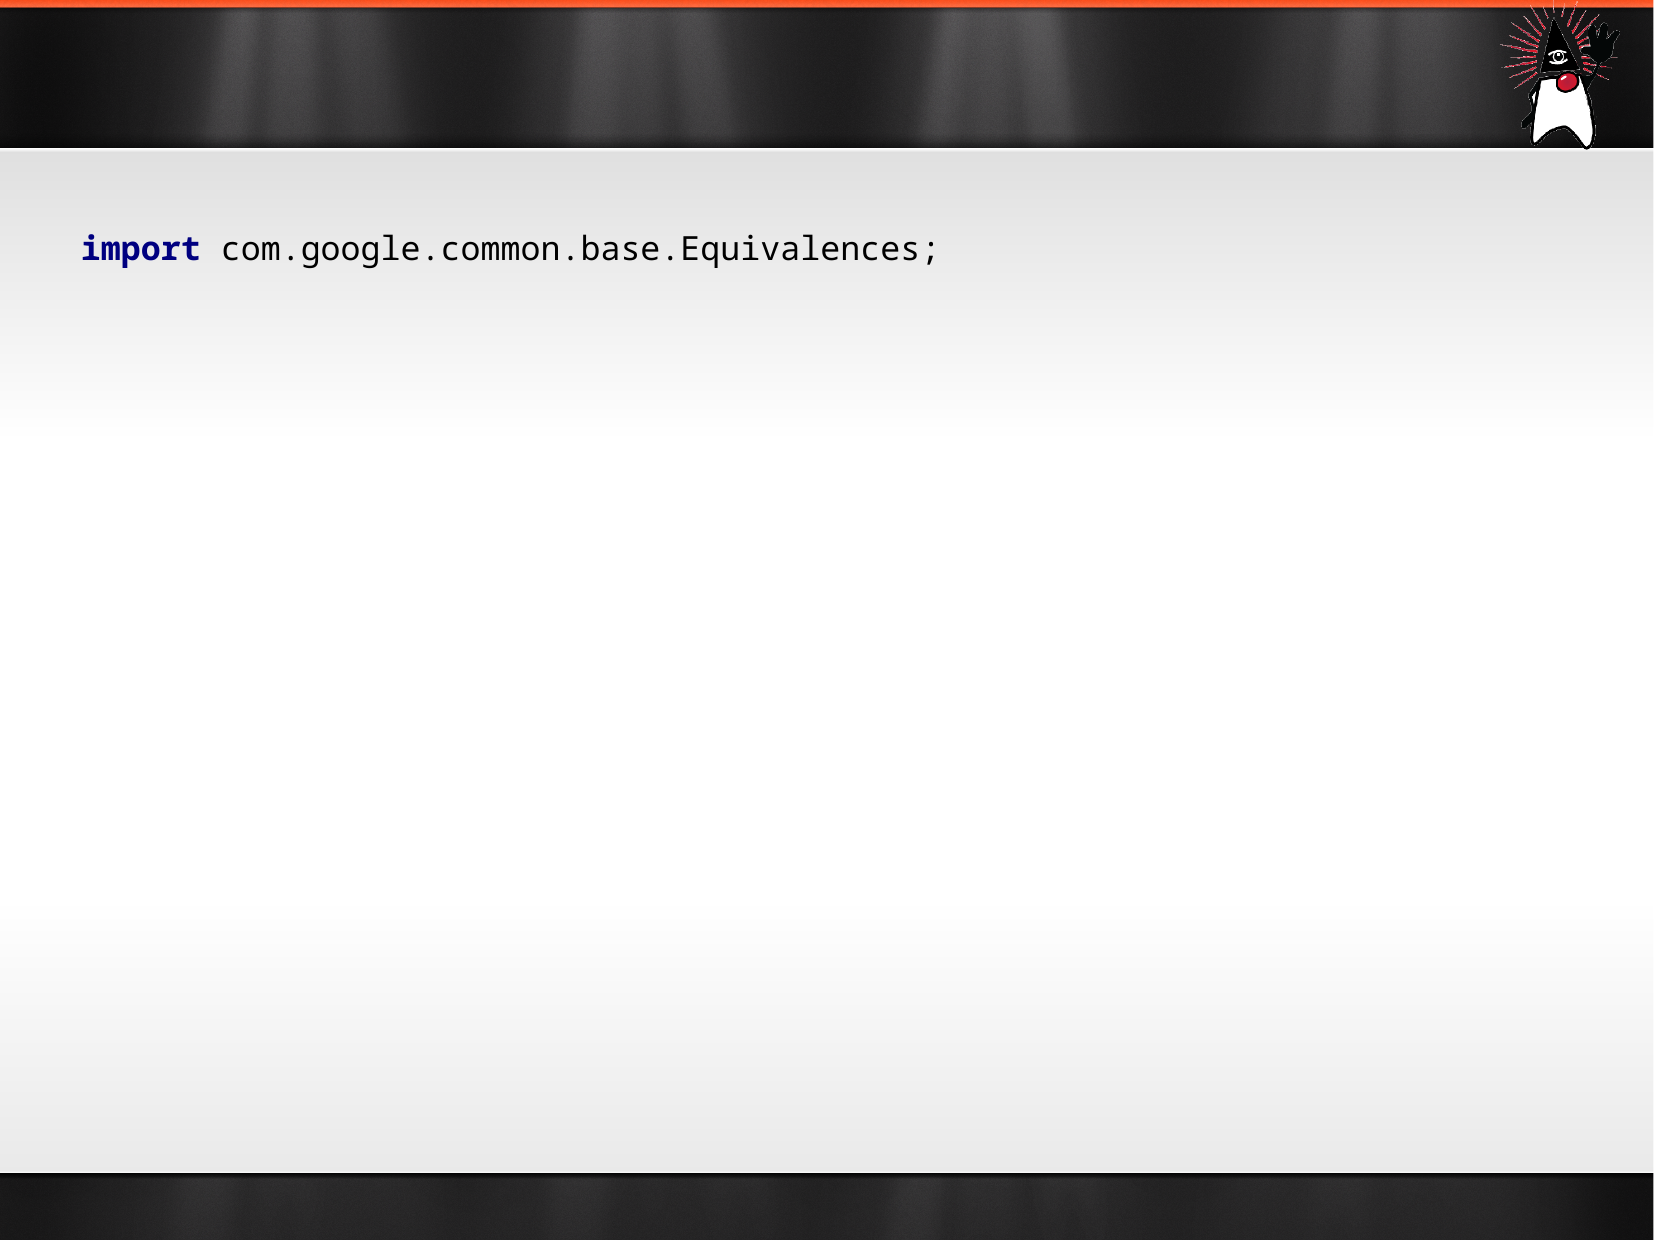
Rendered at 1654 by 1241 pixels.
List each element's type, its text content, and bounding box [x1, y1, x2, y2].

subtitle import com.google.common.base.Equivalences; [80, 225, 1654, 1125]
picture [0, 0, 1654, 1240]
